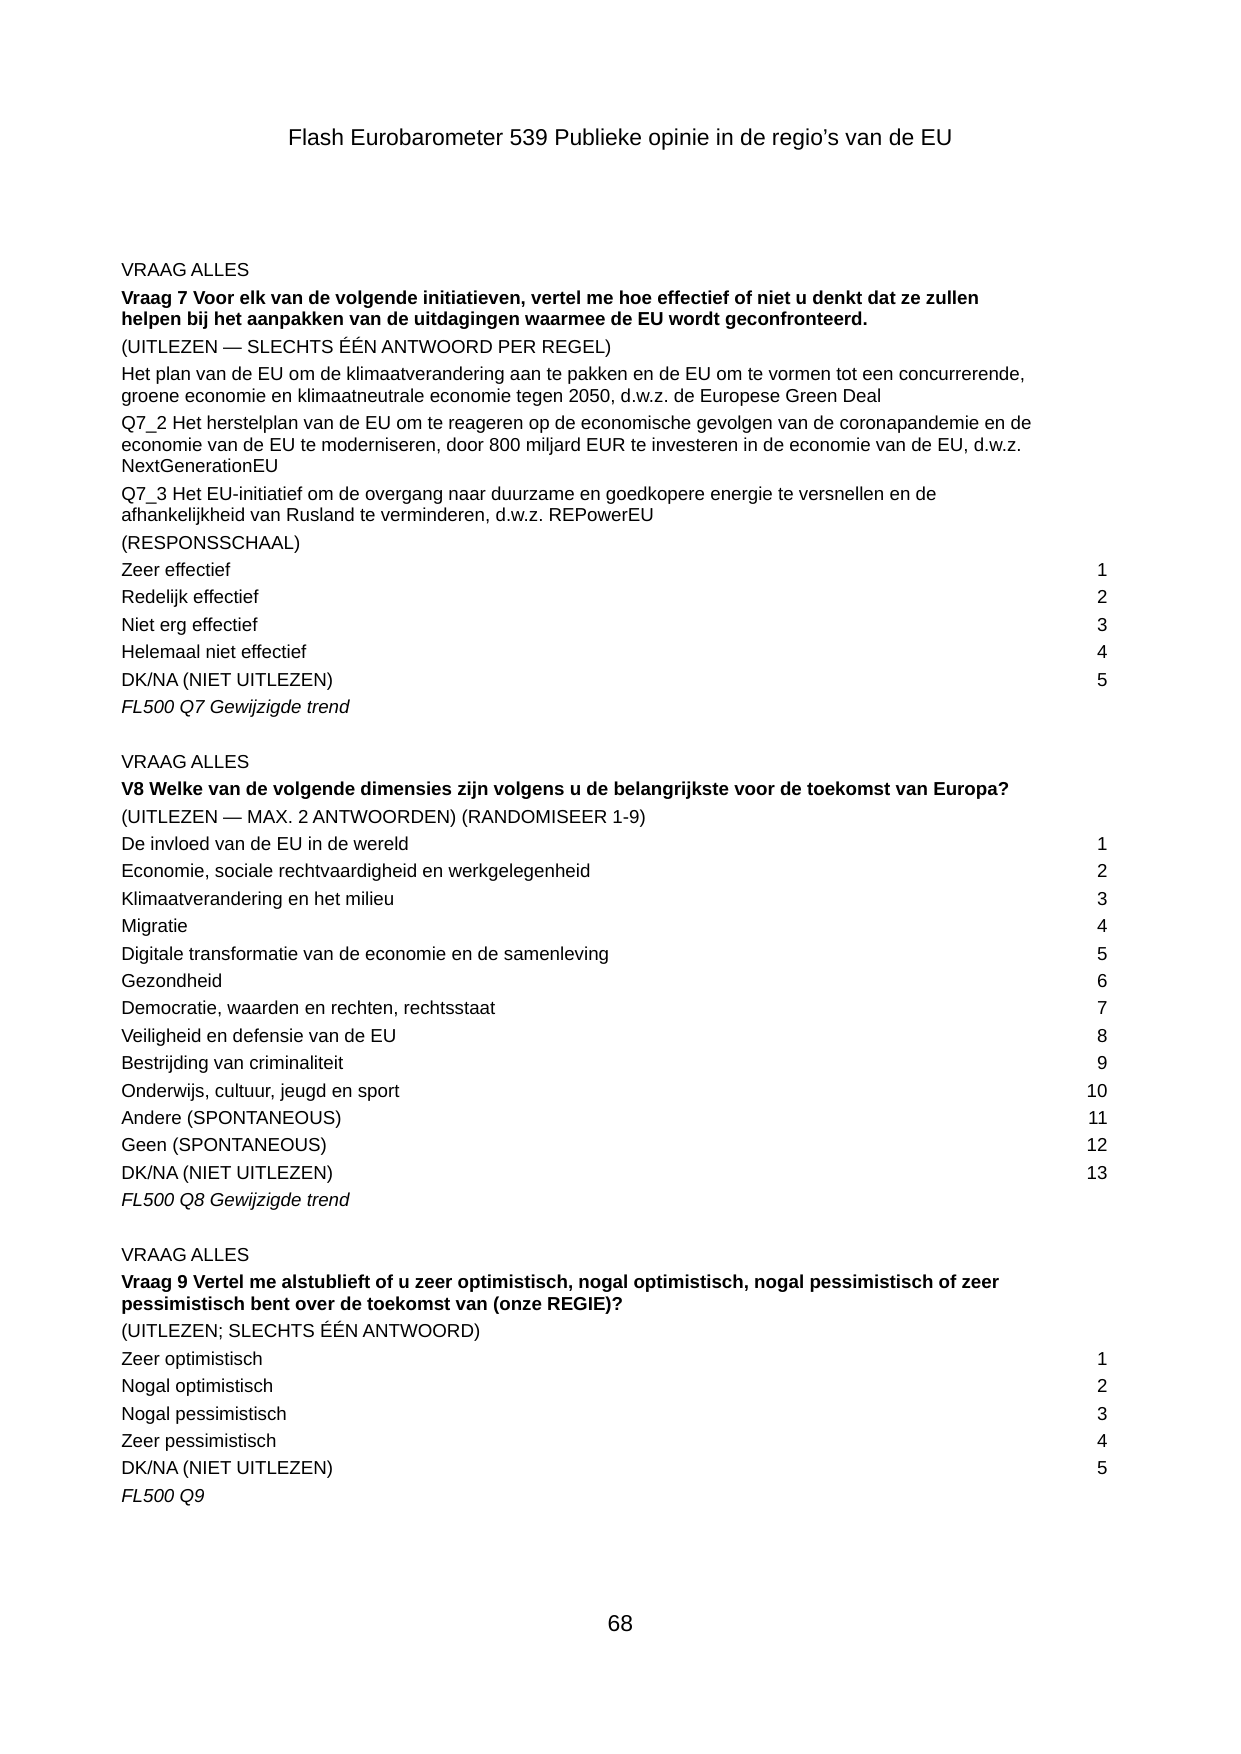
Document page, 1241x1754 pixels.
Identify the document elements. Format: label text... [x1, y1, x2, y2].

table_cell 3 [1045, 885, 1110, 912]
table_cell 12 [1045, 1131, 1110, 1159]
table_cell Helemaal niet effectief [118, 638, 1045, 666]
table_cell 2 [1045, 1372, 1110, 1399]
table_cell Democratie, waarden en rechten, rechtsstaat [118, 994, 1045, 1022]
table_cell Het plan van de EU om de klimaatverandering aan te pakken en de EU om te vormen tot een concurrerende, groene economie en klimaatneutrale economie tegen 2050, d.w.z. de Europese Green Deal [118, 360, 1045, 409]
table_cell DK/NA (NIET UITLEZEN) [118, 1159, 1045, 1186]
table_cell [118, 720, 1045, 748]
table_cell Digitale transformatie van de economie en de samenleving [118, 940, 1045, 967]
table_cell Q7_2 Het herstelplan van de EU om te reageren op de economische gevolgen van de coronapandemie en de economie van de EU te moderniseren, door 800 miljard EUR te investeren in de economie van de EU, d.w.z. NextGenerationEU [118, 409, 1045, 479]
table_cell [1045, 1241, 1110, 1268]
table_cell 2 [1045, 857, 1110, 885]
table_cell [1045, 529, 1110, 556]
table_cell 7 [1045, 994, 1110, 1022]
table_cell FL500 Q7 Gewijzigde trend [118, 693, 1045, 720]
table_cell Niet erg effectief [118, 611, 1045, 638]
table_cell V8 Welke van de volgende dimensies zijn volgens u de belangrijkste voor de toekomst van Europa? [118, 775, 1045, 802]
table_cell VRAAG ALLES [118, 748, 1045, 775]
table_cell [1045, 480, 1110, 528]
table_cell FL500 Q8 Gewijzigde trend [118, 1186, 1045, 1213]
table_cell [1045, 720, 1110, 748]
table_cell Economie, sociale rechtvaardigheid en werkgelegenheid [118, 857, 1045, 885]
table_cell 4 [1045, 638, 1110, 666]
table_cell Geen (SPONTANEOUS) [118, 1131, 1045, 1159]
table_cell [1045, 1186, 1110, 1213]
table_cell 1 [1045, 830, 1110, 857]
table_cell VRAAG ALLES [118, 1241, 1045, 1268]
table_cell 4 [1045, 1427, 1110, 1454]
table_cell Zeer optimistisch [118, 1345, 1045, 1372]
table_cell [1045, 803, 1110, 830]
table_cell Klimaatverandering en het milieu [118, 885, 1045, 912]
table_cell Vraag 7 Voor elk van de volgende initiatieven, vertel me hoe effectief of niet u denkt dat ze zullen helpen bij het aanpakken van de uitdagingen waarmee de EU wordt geconfronteerd. [118, 284, 1045, 333]
table_cell (UITLEZEN; SLECHTS ÉÉN ANTWOORD) [118, 1317, 1045, 1344]
table_cell Nogal optimistisch [118, 1372, 1045, 1399]
table_cell 5 [1045, 666, 1110, 693]
table_cell FL500 Q9 [118, 1482, 1045, 1509]
table_cell Zeer effectief [118, 556, 1045, 583]
table_cell [1045, 1268, 1110, 1317]
table_cell 10 [1045, 1076, 1110, 1104]
table_cell [1045, 360, 1110, 409]
table_cell Bestrijding van criminaliteit [118, 1049, 1045, 1076]
table_cell [1045, 284, 1110, 333]
table_cell 6 [1045, 967, 1110, 994]
table_cell Redelijk effectief [118, 583, 1045, 611]
table_cell De invloed van de EU in de wereld [118, 830, 1045, 857]
table_header [1045, 256, 1110, 284]
table_cell 9 [1045, 1049, 1110, 1076]
table_cell (RESPONSSCHAAL) [118, 529, 1045, 556]
table_cell Migratie [118, 912, 1045, 939]
table_cell Zeer pessimistisch [118, 1427, 1045, 1454]
table_cell [1045, 1317, 1110, 1344]
table_cell 1 [1045, 556, 1110, 583]
table_cell 2 [1045, 583, 1110, 611]
table_cell 5 [1045, 1454, 1110, 1482]
table_header VRAAG ALLES [118, 256, 1045, 284]
table_cell Q7_3 Het EU-initiatief om de overgang naar duurzame en goedkopere energie te versnellen en de afhankelijkheid van Rusland te verminderen, d.w.z. REPowerEU [118, 480, 1045, 528]
table_cell Andere (SPONTANEOUS) [118, 1104, 1045, 1131]
table_cell 4 [1045, 912, 1110, 939]
table_cell DK/NA (NIET UITLEZEN) [118, 1454, 1045, 1482]
table_cell [1045, 693, 1110, 720]
table_cell [1045, 333, 1110, 360]
table_cell Veiligheid en defensie van de EU [118, 1022, 1045, 1049]
table_cell [1045, 775, 1110, 802]
table_cell (UITLEZEN — MAX. 2 ANTWOORDEN) (RANDOMISEER 1-9) [118, 803, 1045, 830]
table_cell [118, 1214, 1045, 1241]
table_cell Vraag 9 Vertel me alstublieft of u zeer optimistisch, nogal optimistisch, nogal pessimistisch of zeer pessimistisch bent over de toekomst van (onze REGIE)? [118, 1268, 1045, 1317]
table_cell DK/NA (NIET UITLEZEN) [118, 666, 1045, 693]
table_cell 11 [1045, 1104, 1110, 1131]
table_cell 3 [1045, 1399, 1110, 1427]
table_cell [1045, 409, 1110, 479]
table_cell Onderwijs, cultuur, jeugd en sport [118, 1076, 1045, 1104]
table_cell 1 [1045, 1345, 1110, 1372]
table_cell (UITLEZEN — SLECHTS ÉÉN ANTWOORD PER REGEL) [118, 333, 1045, 360]
table_cell Nogal pessimistisch [118, 1399, 1045, 1427]
table_cell [1045, 748, 1110, 775]
table_cell 3 [1045, 611, 1110, 638]
table_cell [1045, 1482, 1110, 1509]
table_cell [1045, 1214, 1110, 1241]
table_cell 13 [1045, 1159, 1110, 1186]
table_cell 8 [1045, 1022, 1110, 1049]
table_cell Gezondheid [118, 967, 1045, 994]
table_cell 5 [1045, 940, 1110, 967]
